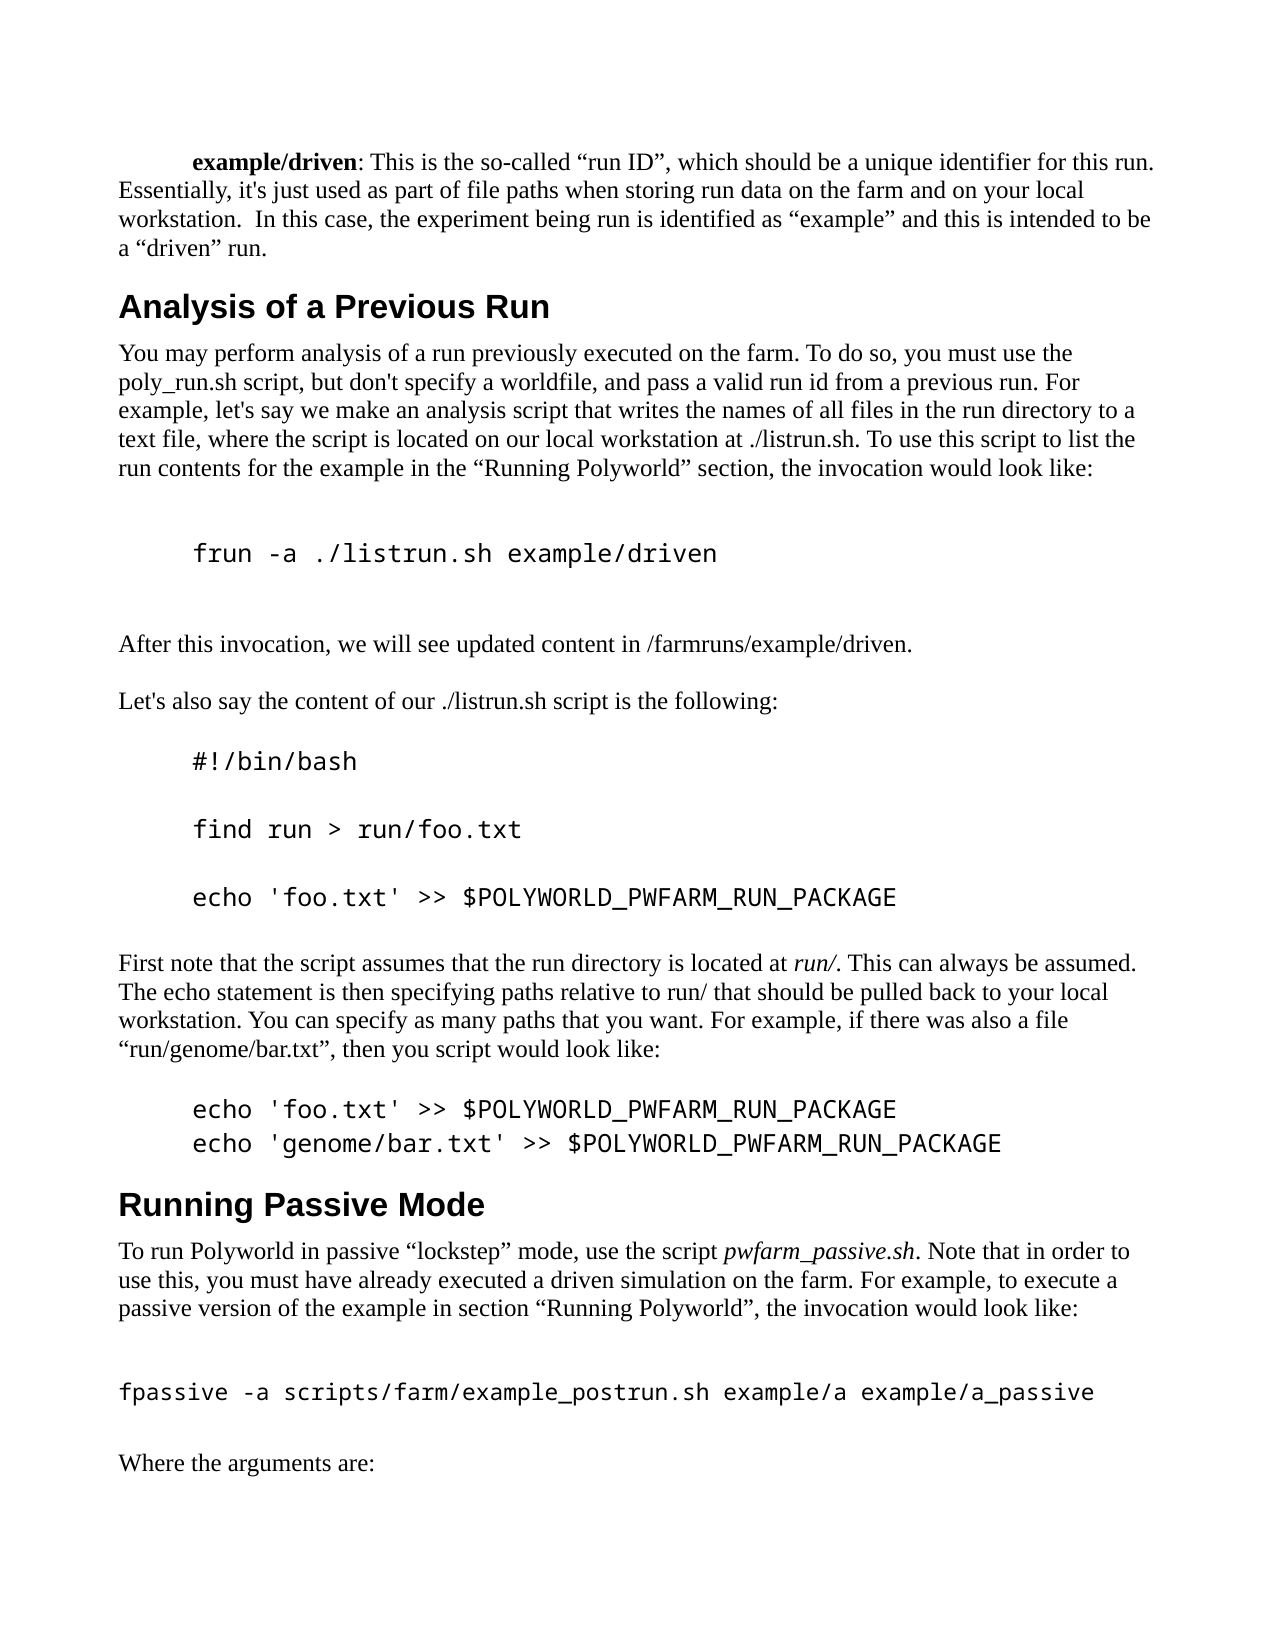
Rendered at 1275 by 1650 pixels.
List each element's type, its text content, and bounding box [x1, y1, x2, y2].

text echo 'foo.txt' >> $POLYWORLD_PWFARM_RUN_PACKAGE [192, 1092, 1157, 1126]
text fpassive -a scripts/farm/example_postrun.sh example/a example/a_passive [118, 1376, 1157, 1407]
subtitle Analysis of a Previous Run [118, 287, 1157, 326]
text echo 'foo.txt' >> $POLYWORLD_PWFARM_RUN_PACKAGE [192, 880, 1157, 914]
text You may perform analysis of a run previously executed on the farm. To do so, you must use the poly_run.sh script, but don't specify a worldfile, and pass a valid run id from a previous run. For example, let's say we make an analysis script that writes the names of all files in the run directory to a text file, where the script is located on our local workstation at ./listrun.sh. To use this script to list the run contents for the example in the “Running Polyworld” section, the invocation would look like: [118, 338, 1157, 482]
text To run Polyworld in passive “lockstep” mode, use the script pwfarm_passive.sh. Note that in order to use this, you must have already executed a driven simulation on the farm. For example, to execute a passive version of the example in section “Running Polyworld”, the invocation would look like: [118, 1236, 1157, 1322]
text Where the arguments are: [118, 1448, 1157, 1477]
text frun -a ./listrun.sh example/driven [118, 536, 1157, 569]
text #!/bin/bash [192, 744, 1157, 778]
text After this invocation, we will see updated content in /farmruns/example/driven. [118, 629, 1157, 657]
text First note that the script assumes that the run directory is located at run/. This can always be assumed. The echo statement is then specifying paths relative to run/ that should be pulled back to your local workstation. You can specify as many paths that you want. For example, if there was also a file “run/genome/bar.txt”, then you script would look like: [118, 948, 1157, 1063]
text Let's also say the content of our ./listrun.sh script is the following: [118, 686, 1157, 715]
text find run > run/foo.txt [192, 812, 1157, 846]
subtitle Running Passive Mode [118, 1185, 1157, 1223]
text example/driven: This is the so-called “run ID”, which should be a unique identifier for this run. Essentially, it's just used as part of file paths when storing run data on the farm and on your local workstation. In this case, the experiment being run is identified as “example” and this is intended to be a “driven” run. [118, 147, 1157, 262]
text echo 'genome/bar.txt' >> $POLYWORLD_PWFARM_RUN_PACKAGE [192, 1126, 1157, 1160]
